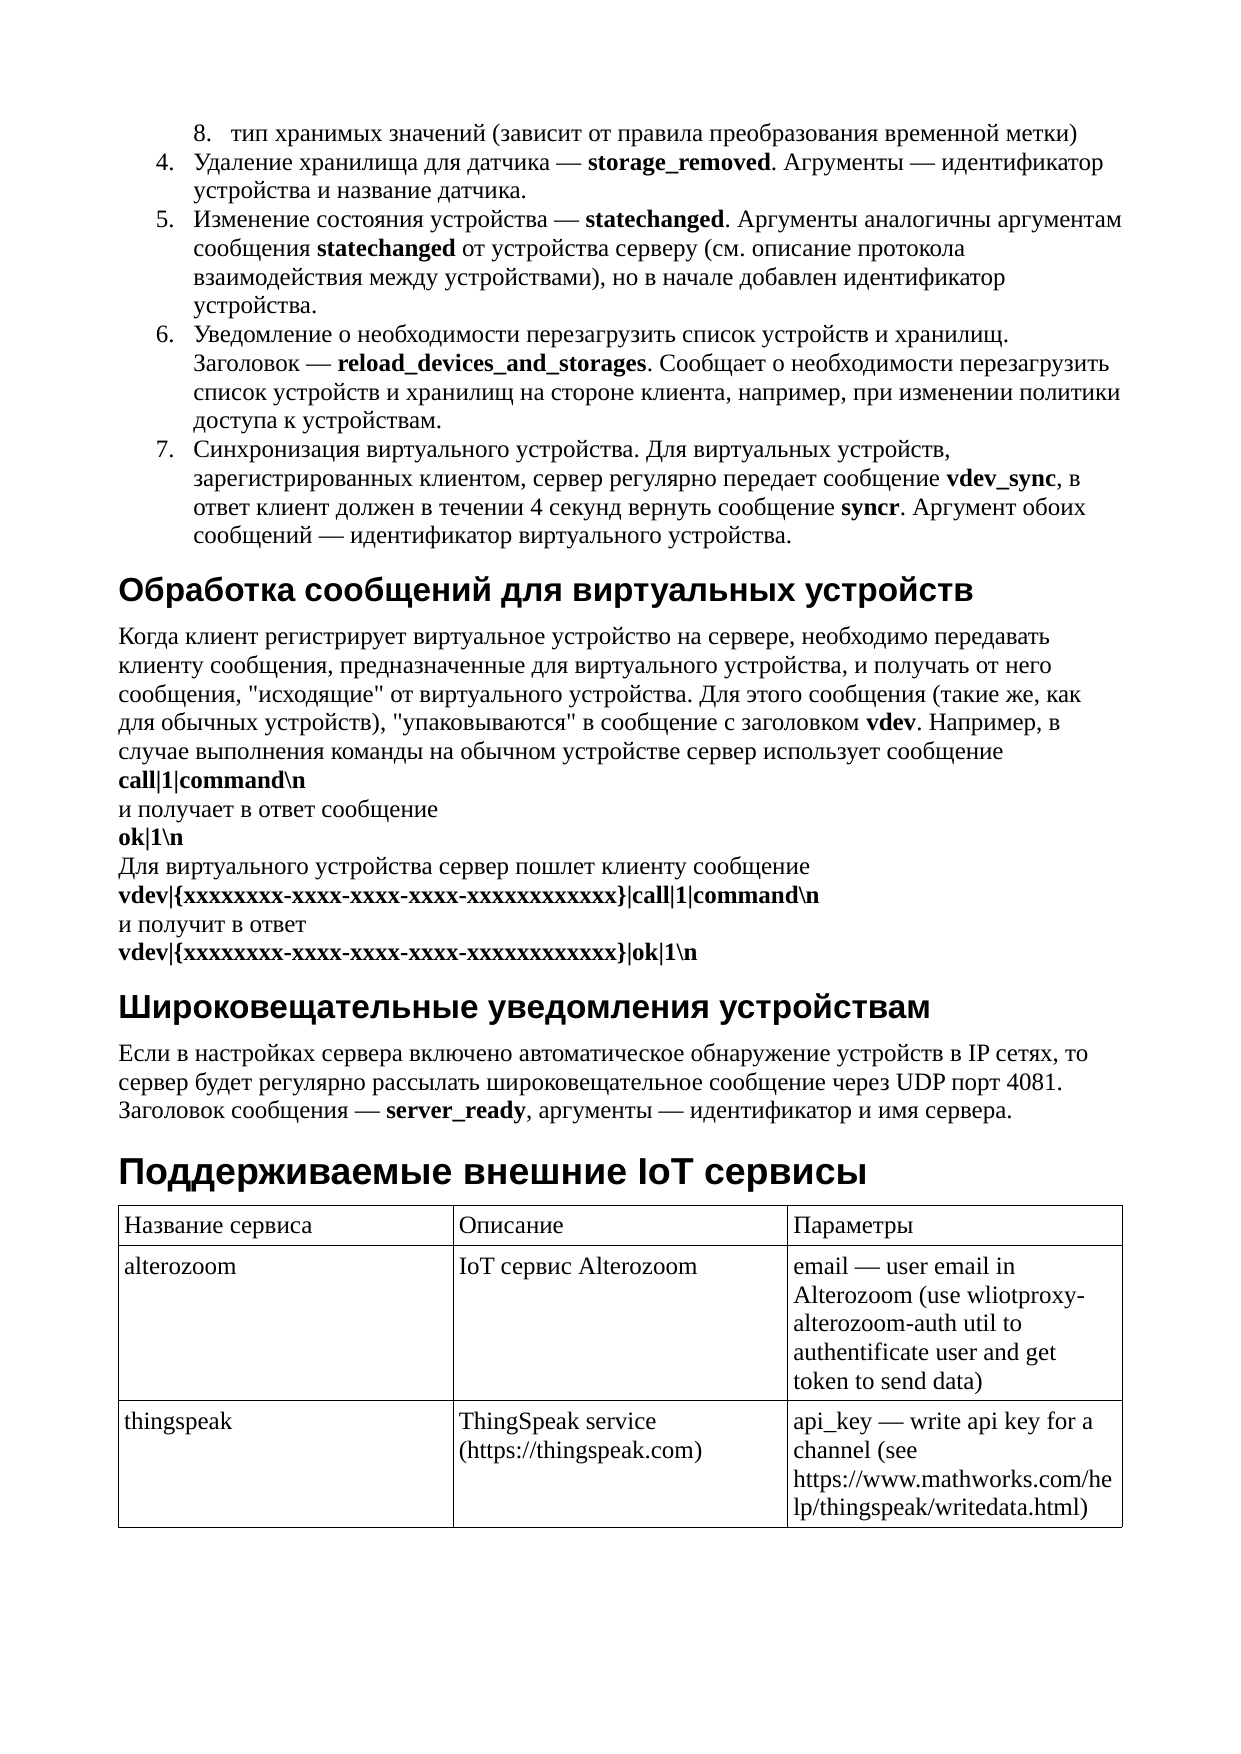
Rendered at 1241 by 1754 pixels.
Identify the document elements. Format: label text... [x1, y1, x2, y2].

list Изменение состояния устройства — statechanged. Аргументы аналогичны аргументам сообщения statechanged от устройства серверу (см. описание протокола взаимодействия между устройствами), но в начале добавлен идентификатор устройства. [156, 204, 1122, 319]
table_header Параметры [788, 1206, 1122, 1245]
list Уведомление о необходимости перезагрузить список устройств и хранилищ. Заголовок — reload_devices_and_storages. Сообщает о необходимости перезагрузить список устройств и хранилищ на стороне клиента, например, при изменении политики доступа к устройствам. [156, 319, 1122, 434]
table_cell email — user email in Alterozoom (use wliotproxy-alterozoom-auth util to authentificate user and get token to send data) [788, 1246, 1122, 1400]
text vdev|{xxxxxxxx-xxxx-xxxx-xxxx-xxxxxxxxxxxx}|ok|1\n [118, 937, 1122, 966]
table_cell alterozoom [119, 1246, 453, 1400]
list тип хранимых значений (зависит от правила преобразования временной метки) [193, 118, 1122, 147]
table_cell thingspeak [119, 1401, 453, 1527]
text Для виртуального устройства сервер пошлет клиенту сообщение [118, 851, 1122, 880]
list Удаление хранилища для датчика — storage_removed. Агрументы — идентификатор устройства и название датчика. [156, 147, 1122, 204]
text и получает в ответ сообщение [118, 794, 1122, 822]
list Синхронизация виртуального устройства. Для виртуальных устройств, зарегистрированных клиентом, сервер регулярно передает сообщение vdev_sync, в ответ клиент должен в течении 4 секунд вернуть сообщение syncr. Аргумент обоих сообщений — идентификатор виртуального устройства. [156, 434, 1122, 549]
text call|1|command\n [118, 765, 1122, 794]
subtitle Обработка сообщений для виртуальных устройств [118, 570, 1122, 609]
subtitle Поддерживаемые внешние IoT сервисы [118, 1149, 1122, 1192]
table_cell IoT сервис Alterozoom [454, 1246, 787, 1400]
table_cell ThingSpeak service (https://thingspeak.com) [454, 1401, 787, 1527]
text Если в настройках сервера включено автоматическое обнаружение устройств в IP сетях, то сервер будет регулярно рассылать широковещательное сообщение через UDP порт 4081. Заголовок сообщения — server_ready, аргументы — идентификатор и имя сервера. [118, 1038, 1122, 1124]
text Когда клиент регистрирует виртуальное устройство на сервере, необходимо передавать клиенту сообщения, предназначенные для виртуального устройства, и получать от него сообщения, "исходящие" от виртуального устройства. Для этого сообщения (такие же, как для обычных устройств), "упаковываются" в сообщение с заголовком vdev. Например, в случае выполнения команды на обычном устройстве сервер использует сообщение [118, 621, 1122, 765]
text и получит в ответ [118, 909, 1122, 937]
text vdev|{xxxxxxxx-xxxx-xxxx-xxxx-xxxxxxxxxxxx}|call|1|command\n [118, 880, 1122, 909]
table_header Название сервиса [119, 1206, 453, 1245]
text ok|1\n [118, 822, 1122, 851]
table_header Описание [454, 1206, 787, 1245]
subtitle Широковещательные уведомления устройствам [118, 987, 1122, 1025]
table_cell api_key — write api key for a channel (see https://www.mathworks.com/help/thingspeak/writedata.html) [788, 1401, 1122, 1527]
